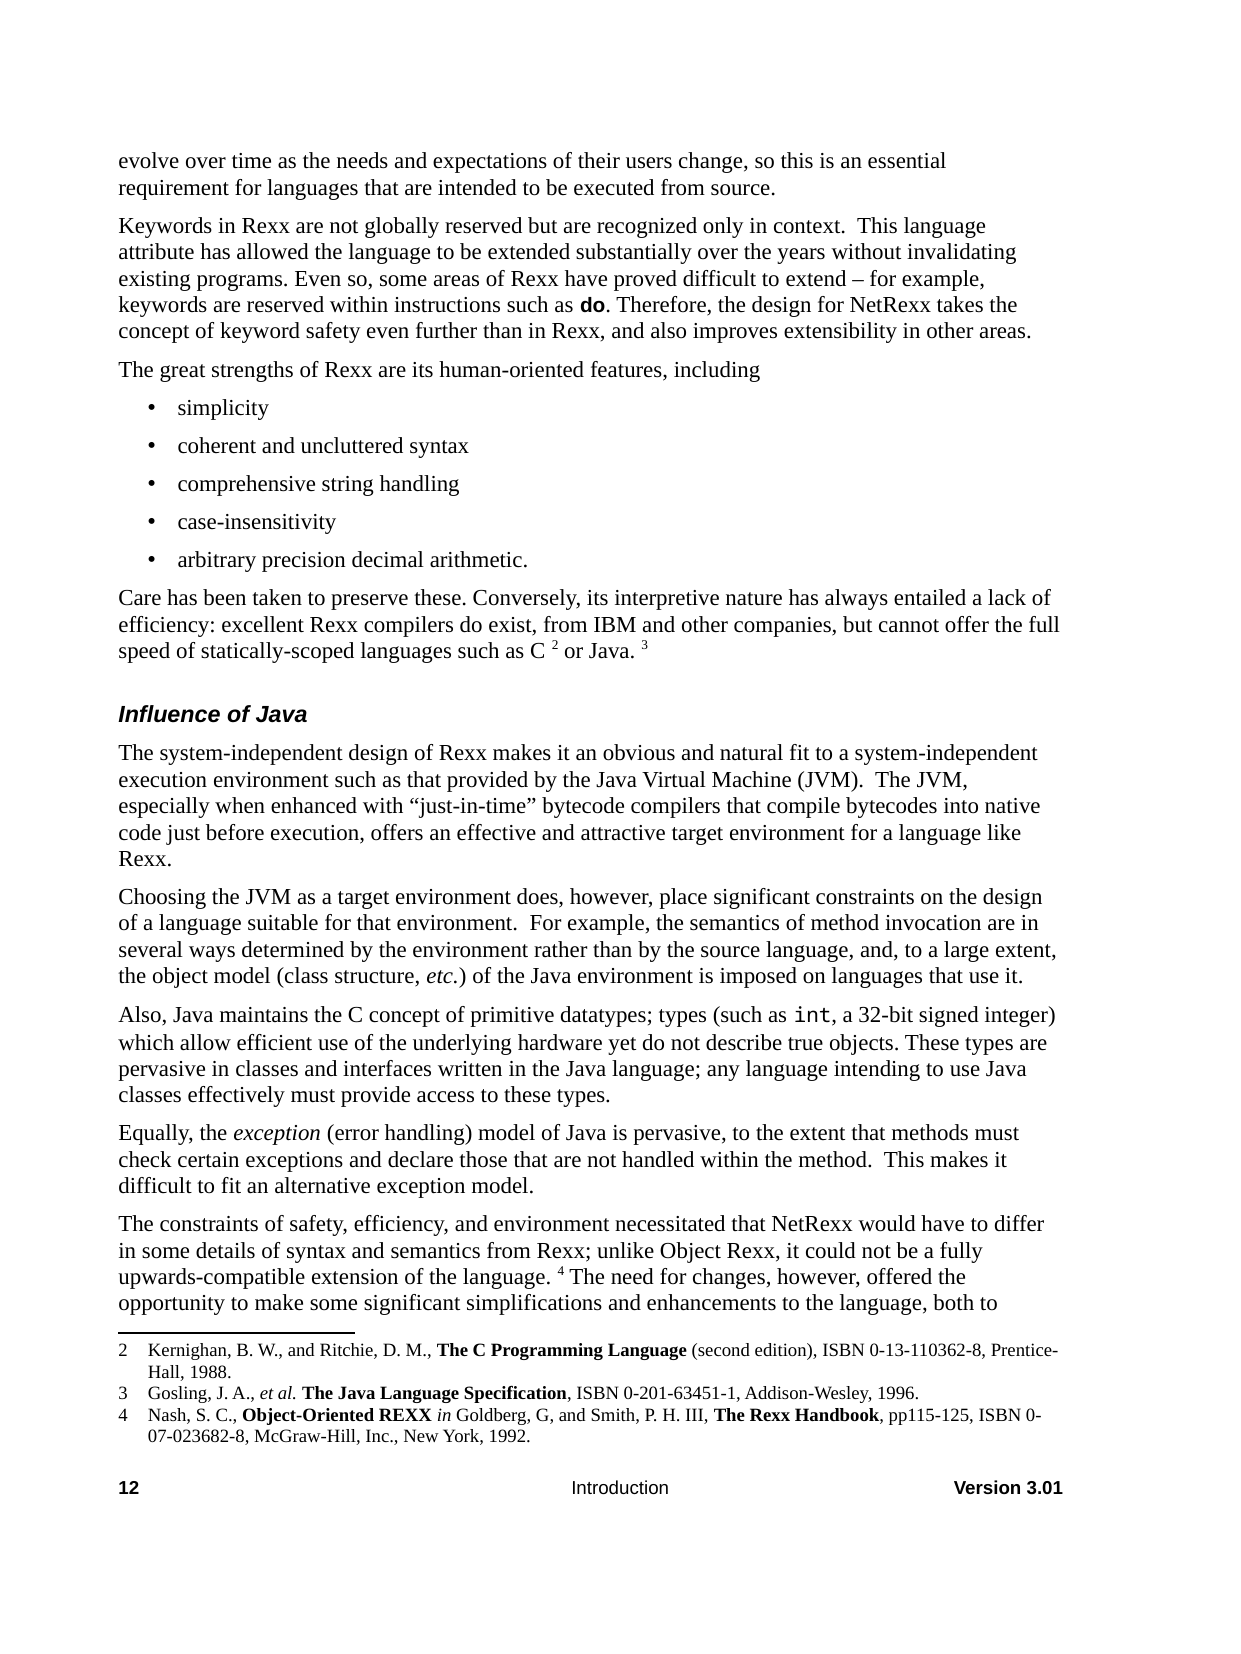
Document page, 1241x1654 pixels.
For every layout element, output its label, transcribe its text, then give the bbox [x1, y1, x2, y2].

list simplicity [148, 394, 1063, 420]
text evolve over time as the needs and expectations of their users change, so this is an essential requirement for languages that are intended to be executed from source. [118, 148, 1063, 200]
text Nash, S. C., Object-Oriented REXX in Goldberg, G, and Smith, P. H. III, The Rexx Handbook, pp115-125, ISBN 0-07-023682-8, McGraw-Hill, Inc., New York, 1992. [118, 1404, 1063, 1447]
list comprehensive string handling [148, 470, 1063, 496]
list arbitrary precision decimal arithmetic. [148, 546, 1063, 573]
text Gosling, J. A., et al. The Java Language Specification, ISBN 0-201-63451-1, Addison-Wesley, 1996. [118, 1382, 1063, 1404]
text Keywords in Rexx are not globally reserved but are recognized only in context. This language attribute has allowed the language to be extended substantially over the years without invalidating existing programs. Even so, some areas of Rexx have proved difficult to extend – for example, keywords are reserved within instructions such as do. Therefore, the design for NetRexx takes the concept of keyword safety even further than in Rexx, and also improves extensibility in other areas. [118, 212, 1063, 344]
text The great strengths of Rexx are its human-oriented features, including [118, 356, 1063, 382]
text The constraints of safety, efficiency, and environment necessitated that NetRexx would have to differ in some details of syntax and semantics from Rexx; unlike Object Rexx, it could not be a fully upwards-compatible extension of the language. The need for changes, however, offered the opportunity to make some significant simplifications and enhancements to the language, both to [118, 1210, 1063, 1316]
text The system-independent design of Rexx makes it an obvious and natural fit to a system-independent execution environment such as that provided by the Java Virtual Machine (JVM). The JVM, especially when enhanced with “just-in-time” bytecode compilers that compile bytecodes into native code just before execution, offers an effective and attractive target environment for a language like Rexx. [118, 739, 1063, 871]
text Equally, the exception (error handling) model of Java is pervasive, to the extent that methods must check certain exceptions and declare those that are not handled within the method. This makes it difficult to fit an alternative exception model. [118, 1119, 1063, 1198]
list case-insensitivity [148, 508, 1063, 534]
text Also, Java maintains the C concept of primitive datatypes; types (such as int, a 32-bit signed integer) which allow efficient use of the underlying hardware yet do not describe true objects. These types are pervasive in classes and interfaces written in the Java language; any language intending to use Java classes effectively must provide access to these types. [118, 1000, 1063, 1108]
subtitle Influence of Java [118, 700, 1063, 727]
text Care has been taken to preserve these. Conversely, its interpretive nature has always entailed a lack of efficiency: excellent Rexx compilers do exist, from IBM and other companies, but cannot offer the full speed of statically-scoped languages such as C or Java. [118, 584, 1063, 663]
list coherent and uncluttered syntax [148, 432, 1063, 458]
text Kernighan, B. W., and Ritchie, D. M., The C Programming Language (second edition), ISBN 0-13-110362-8, Prentice-Hall, 1988. [118, 1339, 1063, 1382]
text Choosing the JVM as a target environment does, however, place significant constraints on the design of a language suitable for that environment. For example, the semantics of method invocation are in several ways determined by the environment rather than by the source language, and, to a large extent, the object model (class structure, etc.) of the Java environment is imposed on languages that use it. [118, 883, 1063, 988]
